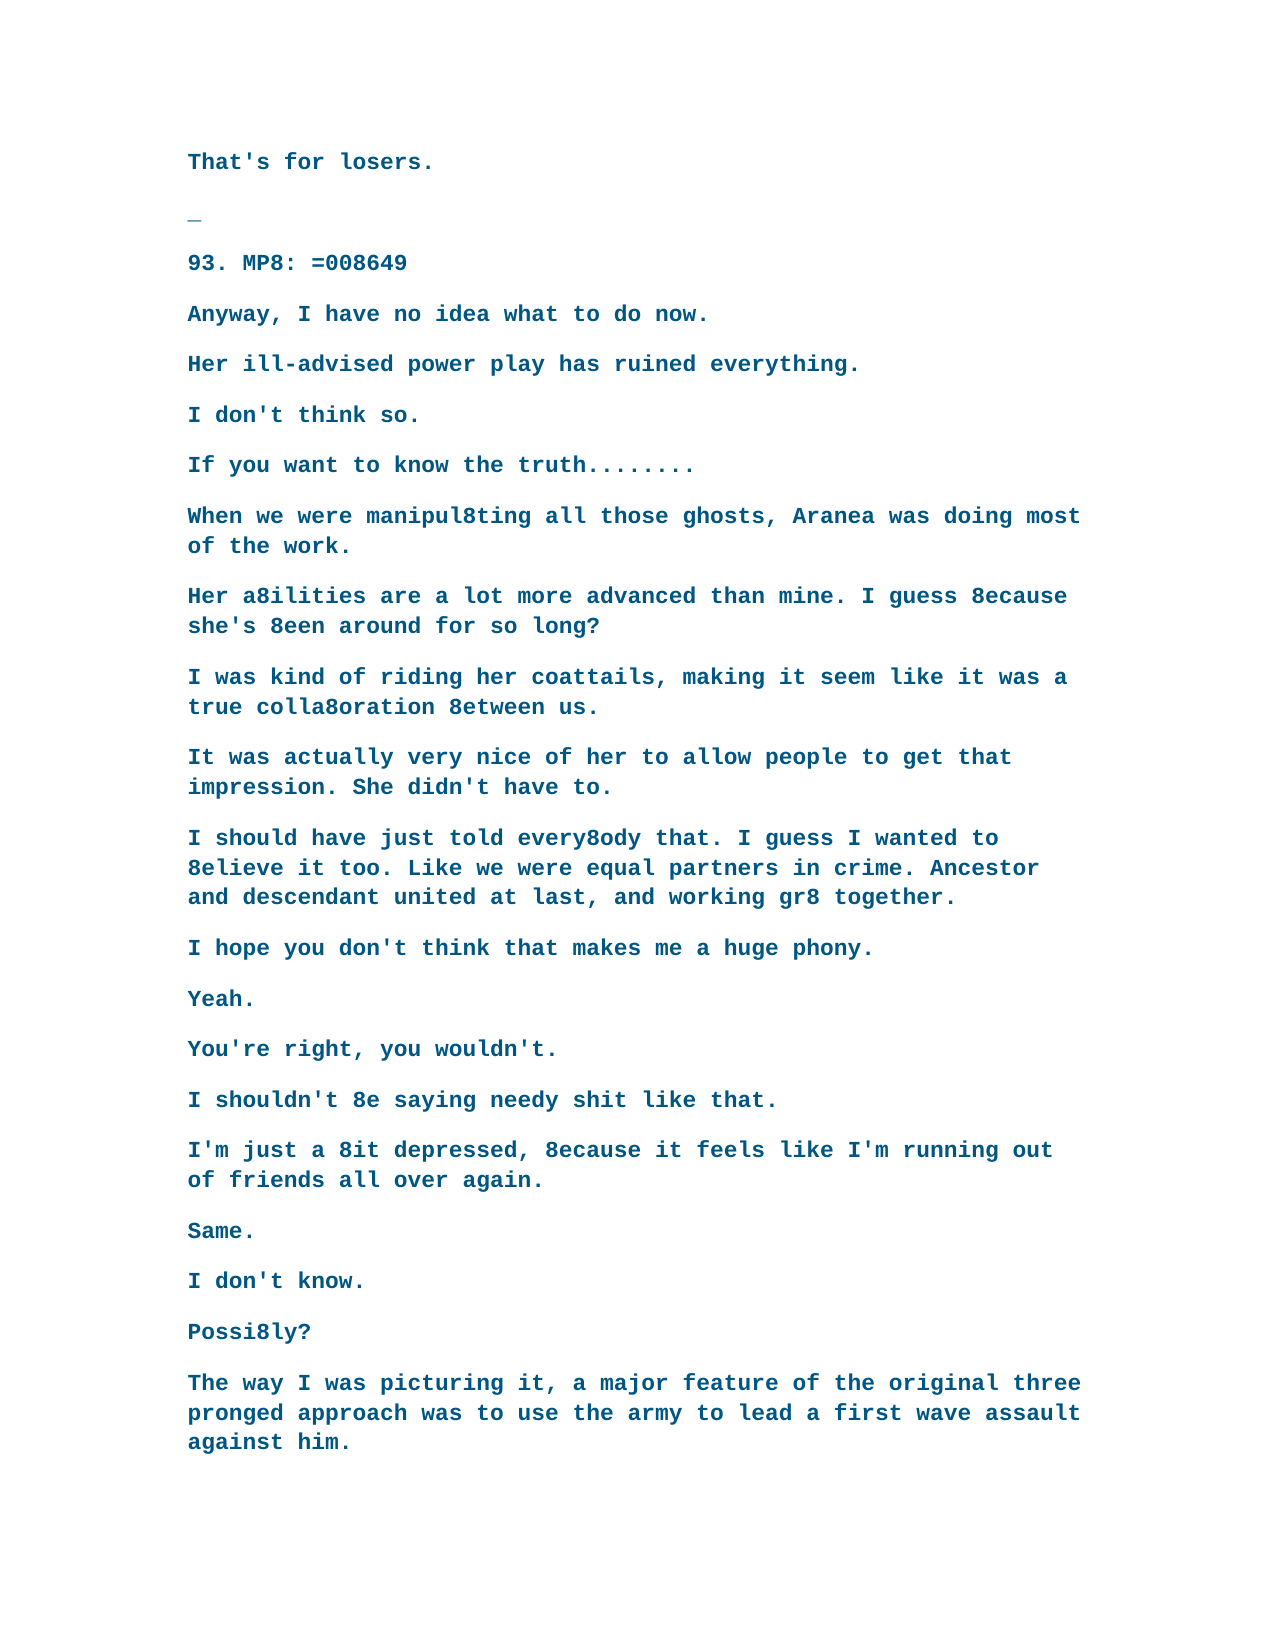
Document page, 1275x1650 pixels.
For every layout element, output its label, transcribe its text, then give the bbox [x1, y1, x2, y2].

text I hope you don't think that makes me a huge phony. [187, 936, 1087, 962]
text Same. [187, 1219, 1087, 1245]
text I'm just a 8it depressed, 8ecause it feels like I'm running out of friends all over again. [187, 1139, 1087, 1194]
text It was actually very nice of her to allow people to get that impression. She didn't have to. [187, 746, 1087, 801]
text Yeah. [187, 987, 1087, 1013]
text That's for losers. [187, 150, 1087, 176]
text Her a8ilities are a lot more advanced than mine. I guess 8ecause she's 8een around for so long? [187, 585, 1087, 641]
text If you want to know the truth........ [187, 454, 1087, 480]
text I should have just told every8ody that. I guess I wanted to 8elieve it too. Like we were equal partners in crime. Ancestor and descendant united at last, and working gr8 together. [187, 826, 1087, 912]
text I was kind of riding her coattails, making it seem like it was a true colla8oration 8etween us. [187, 665, 1087, 721]
text You're right, you wouldn't. [187, 1037, 1087, 1063]
text Possi8ly? [187, 1320, 1087, 1346]
text The way I was picturing it, a major feature of the original three pronged approach was to use the army to lead a first wave assault against him. [187, 1371, 1087, 1457]
text _ [187, 201, 1087, 227]
text I shouldn't 8e saying needy shit like that. [187, 1088, 1087, 1114]
text I don't think so. [187, 403, 1087, 429]
text 93. MP8: =008649 [187, 251, 1087, 277]
text Anyway, I have no idea what to do now. [187, 302, 1087, 328]
text I don't know. [187, 1270, 1087, 1296]
text When we were manipul8ting all those ghosts, Aranea was doing most of the work. [187, 504, 1087, 560]
text Her ill-advised power play has ruined everything. [187, 352, 1087, 378]
